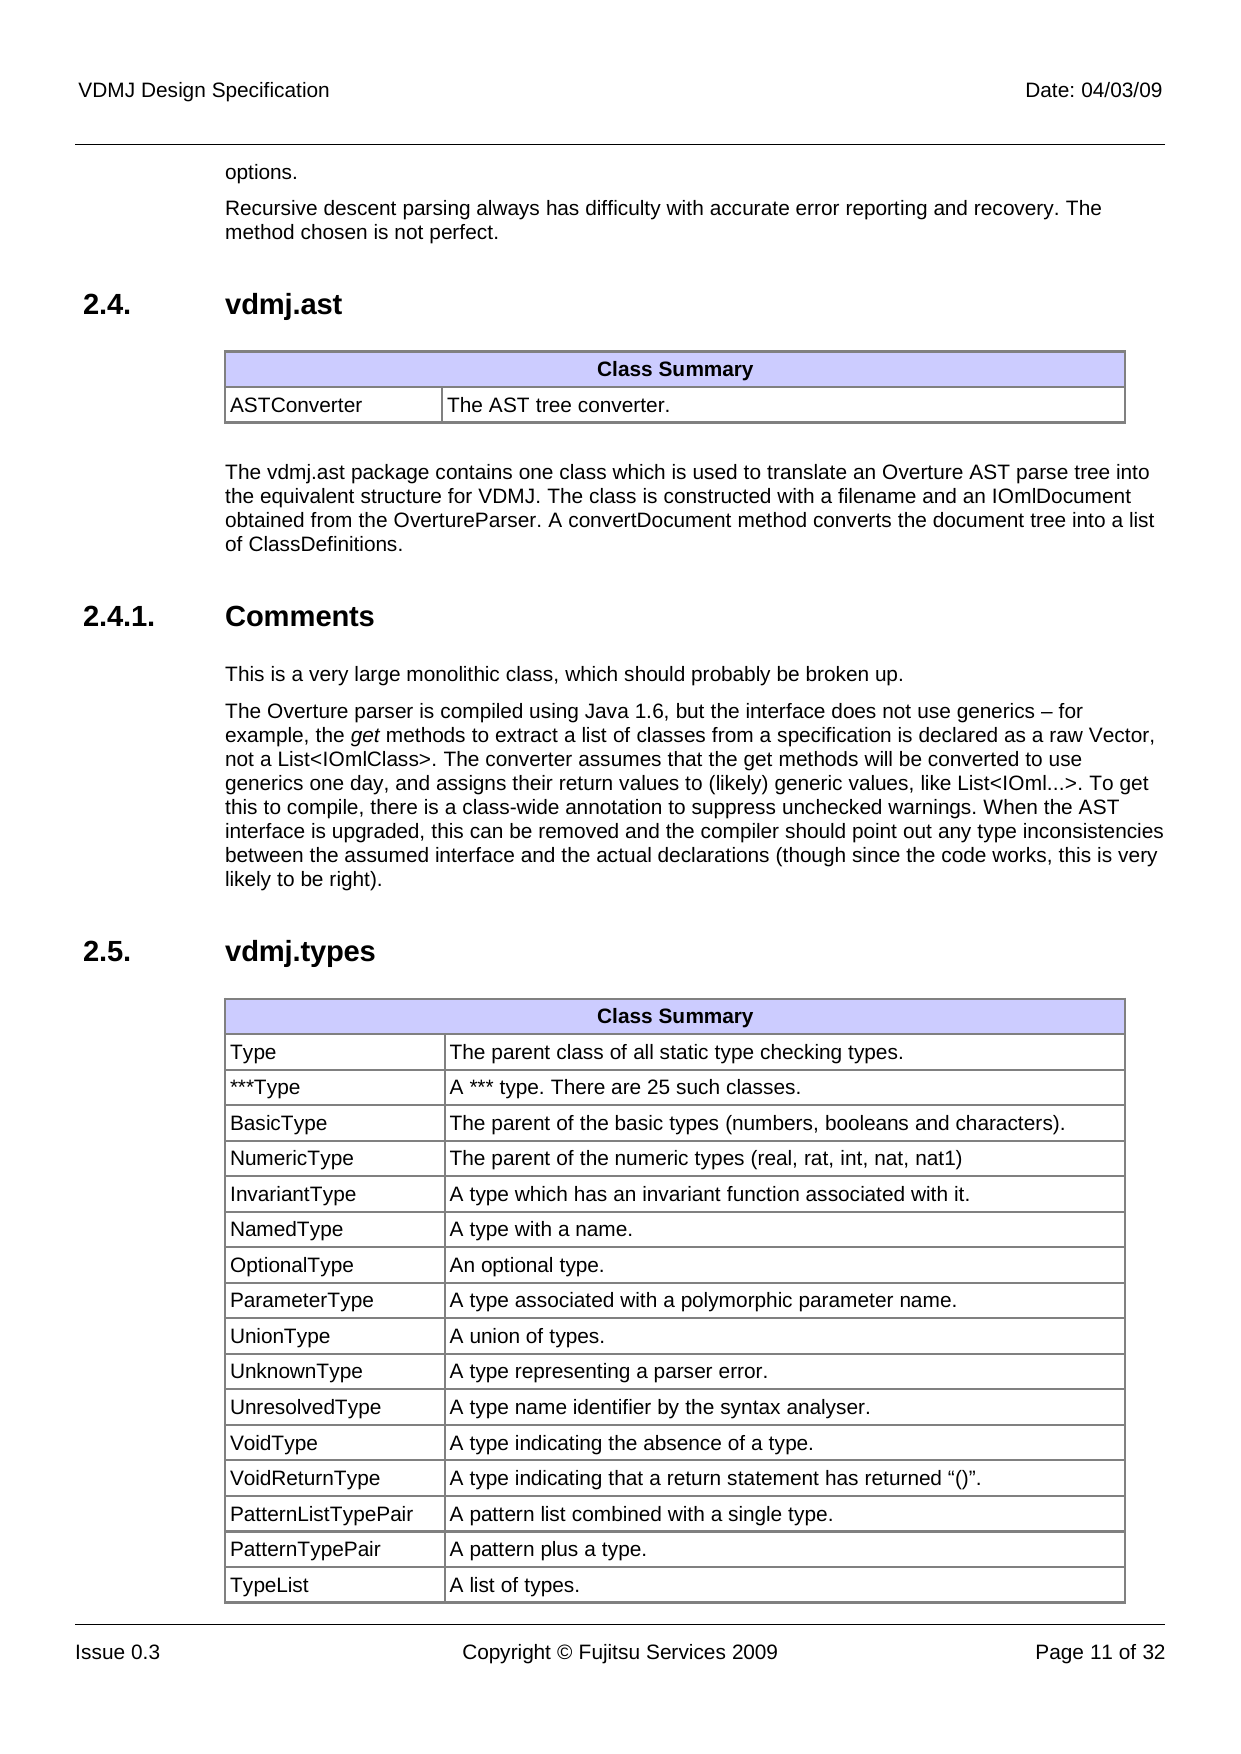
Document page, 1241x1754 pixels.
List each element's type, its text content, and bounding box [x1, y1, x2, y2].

text This is a very large monolithic class, which should probably be broken up. [225, 662, 1165, 686]
subtitle vdmj.ast [75, 287, 1165, 320]
table_cell A union of types. [446, 1319, 1124, 1353]
table_cell ASTConverter [226, 388, 441, 421]
text Recursive descent parsing always has difficulty with accurate error reporting and recovery. The method chosen is not perfect. [225, 196, 1165, 244]
table_cell The AST tree converter. [443, 388, 1124, 421]
table_header Class Summary [226, 353, 1124, 386]
table_cell A type indicating the absence of a type. [446, 1426, 1124, 1459]
table_cell TypeList [226, 1568, 444, 1601]
subtitle vdmj.types [75, 934, 1165, 967]
table_cell A type representing a parser error. [446, 1355, 1124, 1388]
table_cell NumericType [226, 1142, 444, 1175]
table_cell ParameterType [226, 1284, 444, 1317]
table_cell A type with a name. [446, 1213, 1124, 1246]
table_cell Type [226, 1035, 444, 1068]
subtitle Comments [75, 599, 1165, 632]
table_cell The parent of the numeric types (real, rat, int, nat, nat1) [446, 1142, 1124, 1175]
table_cell The parent class of all static type checking types. [446, 1035, 1124, 1068]
text options. [225, 160, 1165, 184]
text The vdmj.ast package contains one class which is used to translate an Overture AST parse tree into the equivalent structure for VDMJ. The class is constructed with a filename and an IOmlDocument obtained from the OvertureParser. A convertDocument method converts the document tree into a list of ClassDefinitions. [225, 460, 1165, 556]
table_cell PatternTypePair [226, 1533, 444, 1566]
table_cell A pattern plus a type. [446, 1533, 1124, 1566]
table_cell An optional type. [446, 1248, 1124, 1282]
table_cell BasicType [226, 1106, 444, 1139]
table_cell A type associated with a polymorphic parameter name. [446, 1284, 1124, 1317]
table_cell NamedType [226, 1213, 444, 1246]
table_cell UnknownType [226, 1355, 444, 1388]
table_cell InvariantType [226, 1177, 444, 1211]
text The Overture parser is compiled using Java 1.6, but the interface does not use generics – for example, the get methods to extract a list of classes from a specification is declared as a raw Vector, not a List<IOmlClass>. The converter assumes that the get methods will be converted to use generics one day, and assigns their return values to (likely) generic values, like List<IOml...>. To get this to compile, there is a class-wide annotation to suppress unchecked warnings. When the AST interface is upgraded, this can be removed and the compiler should point out any type inconsistencies between the assumed interface and the actual declarations (though since the code works, this is very likely to be right). [225, 699, 1165, 891]
table_cell The parent of the basic types (numbers, booleans and characters). [446, 1106, 1124, 1139]
table_cell ***Type [226, 1071, 444, 1104]
table_cell A type name identifier by the syntax analyser. [446, 1390, 1124, 1424]
table_cell UnionType [226, 1319, 444, 1353]
table_header Class Summary [226, 1000, 1124, 1033]
table_cell A pattern list combined with a single type. [446, 1497, 1124, 1530]
table_cell PatternListTypePair [226, 1497, 444, 1530]
table_cell A *** type. There are 25 such classes. [446, 1071, 1124, 1104]
table_cell A type indicating that a return statement has returned “()”. [446, 1461, 1124, 1495]
table_cell VoidReturnType [226, 1461, 444, 1495]
table_cell A type which has an invariant function associated with it. [446, 1177, 1124, 1211]
table_cell OptionalType [226, 1248, 444, 1282]
table_cell A list of types. [446, 1568, 1124, 1601]
table_cell UnresolvedType [226, 1390, 444, 1424]
table_cell VoidType [226, 1426, 444, 1459]
